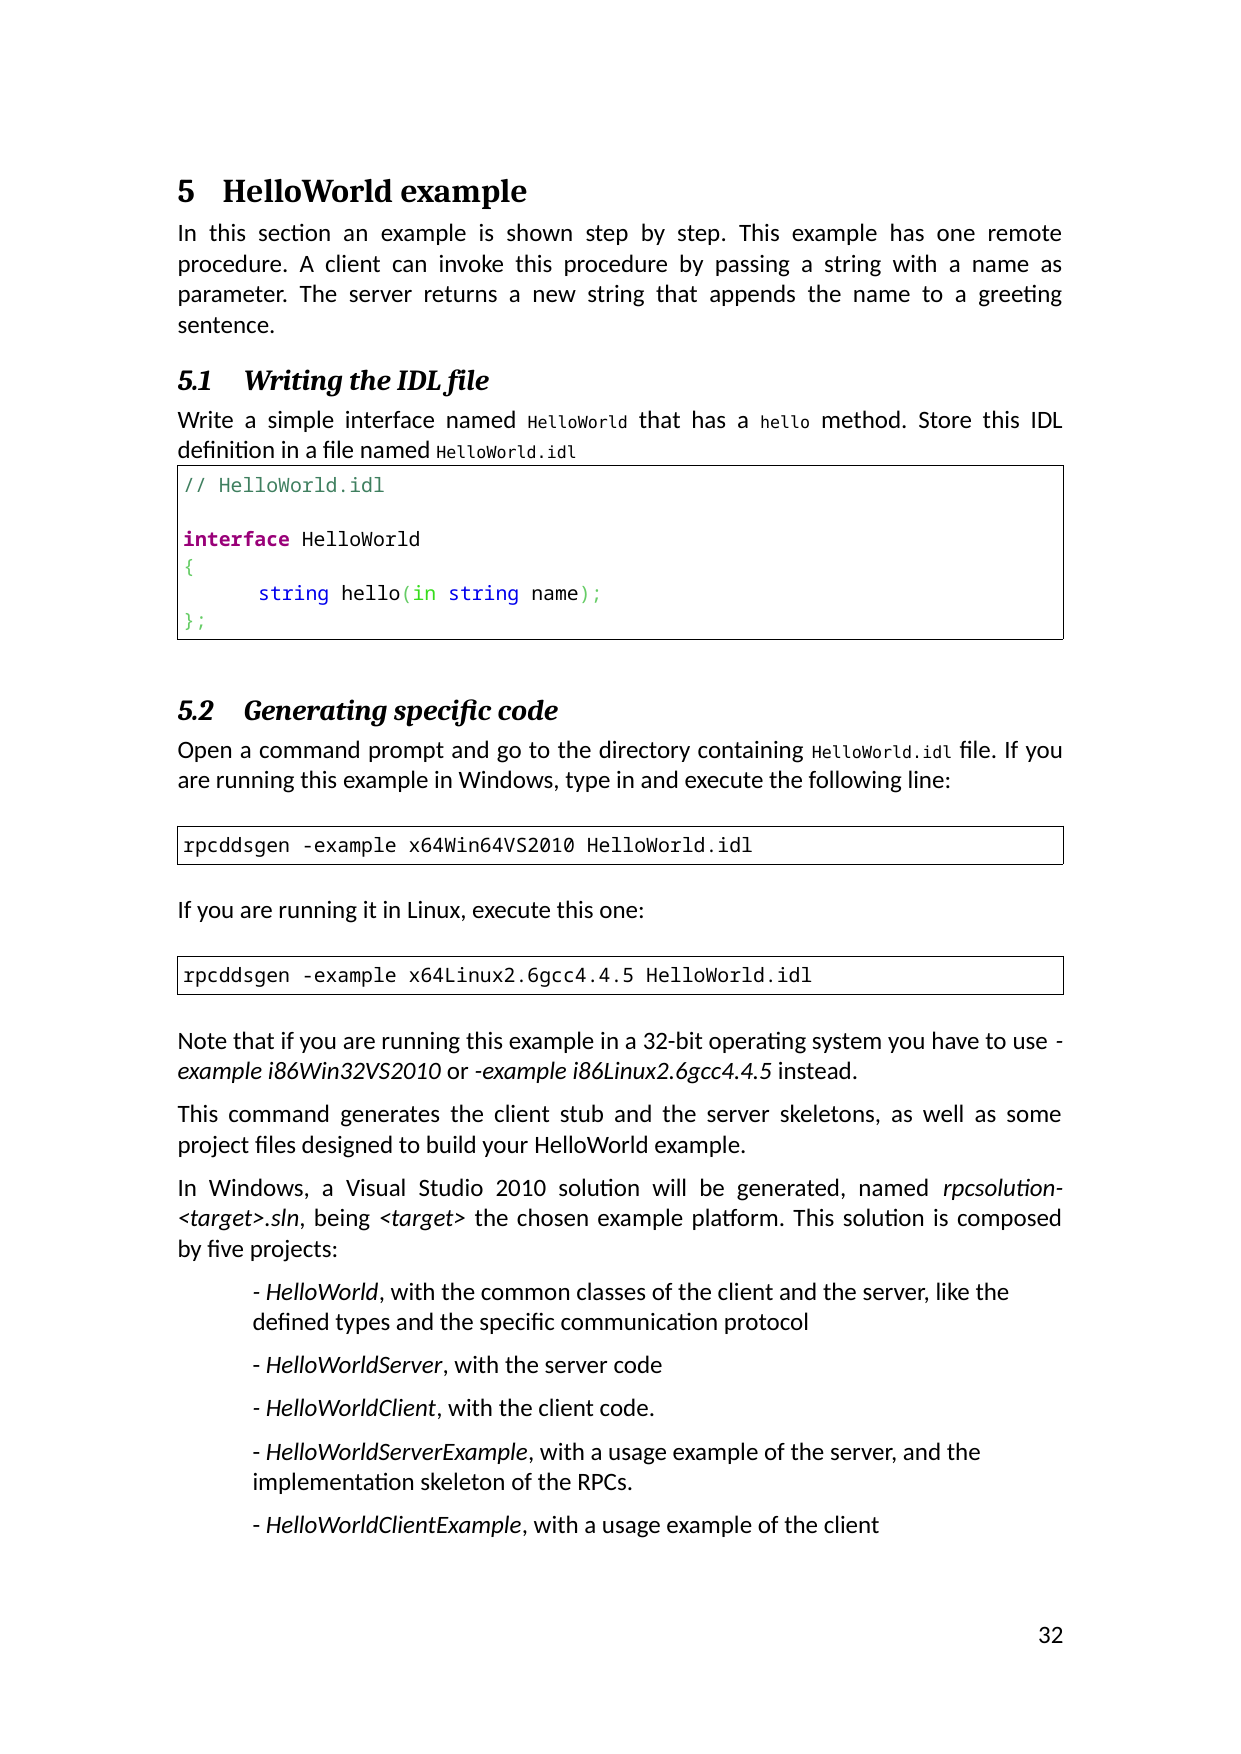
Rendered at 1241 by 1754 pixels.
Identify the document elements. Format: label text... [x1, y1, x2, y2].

text Open a command prompt and go to the directory containing HelloWorld.idl file. If you are running this example in Windows, type in and execute the following line: [177, 734, 1063, 795]
text - HelloWorldClientExample, with a usage example of the client [177, 1509, 1063, 1540]
table_header // HelloWorld.idl interface HelloWorld { string hello(in string name); }; [178, 466, 1063, 638]
text - HelloWorldServer, with the server code [177, 1349, 1063, 1380]
text In this section an example is shown step by step. This example has one remote procedure. A client can invoke this procedure by passing a string with a name as parameter. The server returns a new string that appends the name to a greeting sentence. [177, 217, 1063, 339]
table_header rpcddsgen -example x64Win64VS2010 HelloWorld.idl [178, 827, 1063, 864]
text Note that if you are running this example in a 32-bit operating system you have to use -example i86Win32VS2010 or -example i86Linux2.6gcc4.4.5 instead. [177, 1025, 1063, 1086]
table_header rpcddsgen -example x64Linux2.6gcc4.4.5 HelloWorld.idl [178, 957, 1063, 994]
subtitle Writing the IDL file [177, 364, 1063, 398]
text - HelloWorldServerExample, with a usage example of the server, and the implementation skeleton of the RPCs. [177, 1436, 1063, 1497]
text If you are running it in Linux, execute this one: [177, 895, 1063, 925]
subtitle Generating specific code [177, 694, 1063, 728]
text Write a simple interface named HelloWorld that has a hello method. Store this IDL definition in a file named HelloWorld.idl [177, 404, 1063, 465]
text - HelloWorldClient, with the client code. [177, 1393, 1063, 1423]
text This command generates the client stub and the server skeletons, as well as some project files designed to build your HelloWorld example. [177, 1098, 1063, 1159]
text - HelloWorld, with the common classes of the client and the server, like the defined types and the specific communication protocol [177, 1276, 1063, 1337]
text In Windows, a Visual Studio 2010 solution will be generated, named rpcsolution-<target>.sln, being <target> the chosen example platform. This solution is composed by five projects: [177, 1172, 1063, 1263]
subtitle HelloWorld example [177, 173, 1063, 211]
